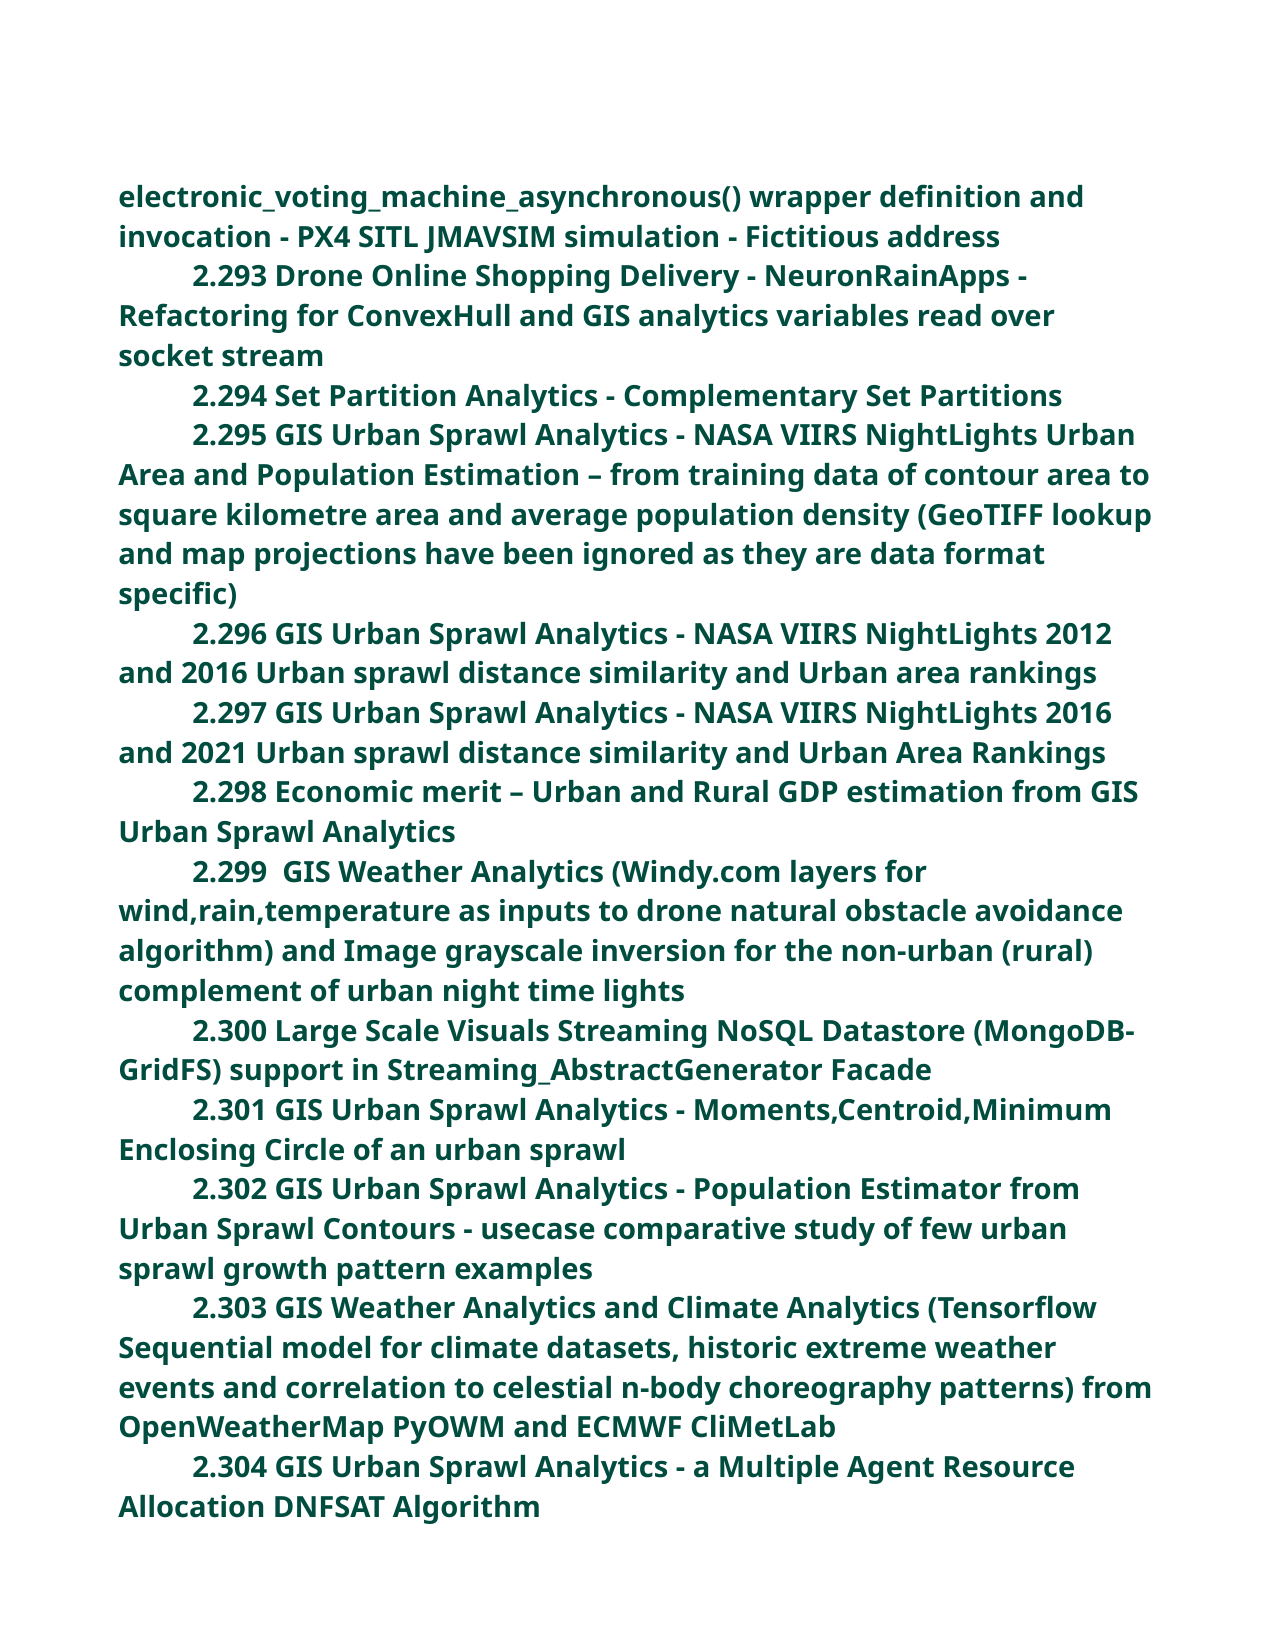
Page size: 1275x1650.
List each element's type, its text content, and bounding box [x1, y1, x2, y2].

text 2.297 GIS Urban Sprawl Analytics - NASA VIIRS NightLights 2016 and 2021 Urban sprawl distance similarity and Urban Area Rankings [118, 692, 1157, 772]
text socket stream [118, 335, 1157, 375]
text 2.301 GIS Urban Sprawl Analytics - Moments,Centroid,Minimum Enclosing Circle of an urban sprawl [118, 1089, 1157, 1168]
text 2.303 GIS Weather Analytics and Climate Analytics (Tensorflow Sequential model for climate datasets, historic extreme weather events and correlation to celestial n-body choreography patterns) from OpenWeatherMap PyOWM and ECMWF CliMetLab [118, 1288, 1157, 1446]
text 2.294 Set Partition Analytics - Complementary Set Partitions [118, 375, 1157, 414]
text 2.296 GIS Urban Sprawl Analytics - NASA VIIRS NightLights 2012 and 2016 Urban sprawl distance similarity and Urban area rankings [118, 613, 1157, 692]
text 2.298 Economic merit – Urban and Rural GDP estimation from GIS Urban Sprawl Analytics [118, 772, 1157, 851]
text 2.300 Large Scale Visuals Streaming NoSQL Datastore (MongoDB-GridFS) support in Streaming_AbstractGenerator Facade [118, 1010, 1157, 1089]
text 2.304 GIS Urban Sprawl Analytics - a Multiple Agent Resource Allocation DNFSAT Algorithm [118, 1446, 1157, 1526]
text 2.295 GIS Urban Sprawl Analytics - NASA VIIRS NightLights Urban Area and Population Estimation – from training data of contour area to square kilometre area and average population density (GeoTIFF lookup and map projections have been ignored as they are data format specific) [118, 414, 1157, 613]
text 2.302 GIS Urban Sprawl Analytics - Population Estimator from Urban Sprawl Contours - usecase comparative study of few urban sprawl growth pattern examples [118, 1168, 1157, 1288]
text electronic_voting_machine_asynchronous() wrapper definition and invocation - PX4 SITL JMAVSIM simulation - Fictitious address [118, 176, 1157, 256]
text 2.293 Drone Online Shopping Delivery - NeuronRainApps - Refactoring for ConvexHull and GIS analytics variables read over [118, 256, 1157, 335]
text 2.299 GIS Weather Analytics (Windy.com layers for wind,rain,temperature as inputs to drone natural obstacle avoidance algorithm) and Image grayscale inversion for the non-urban (rural) complement of urban night time lights [118, 851, 1157, 1010]
